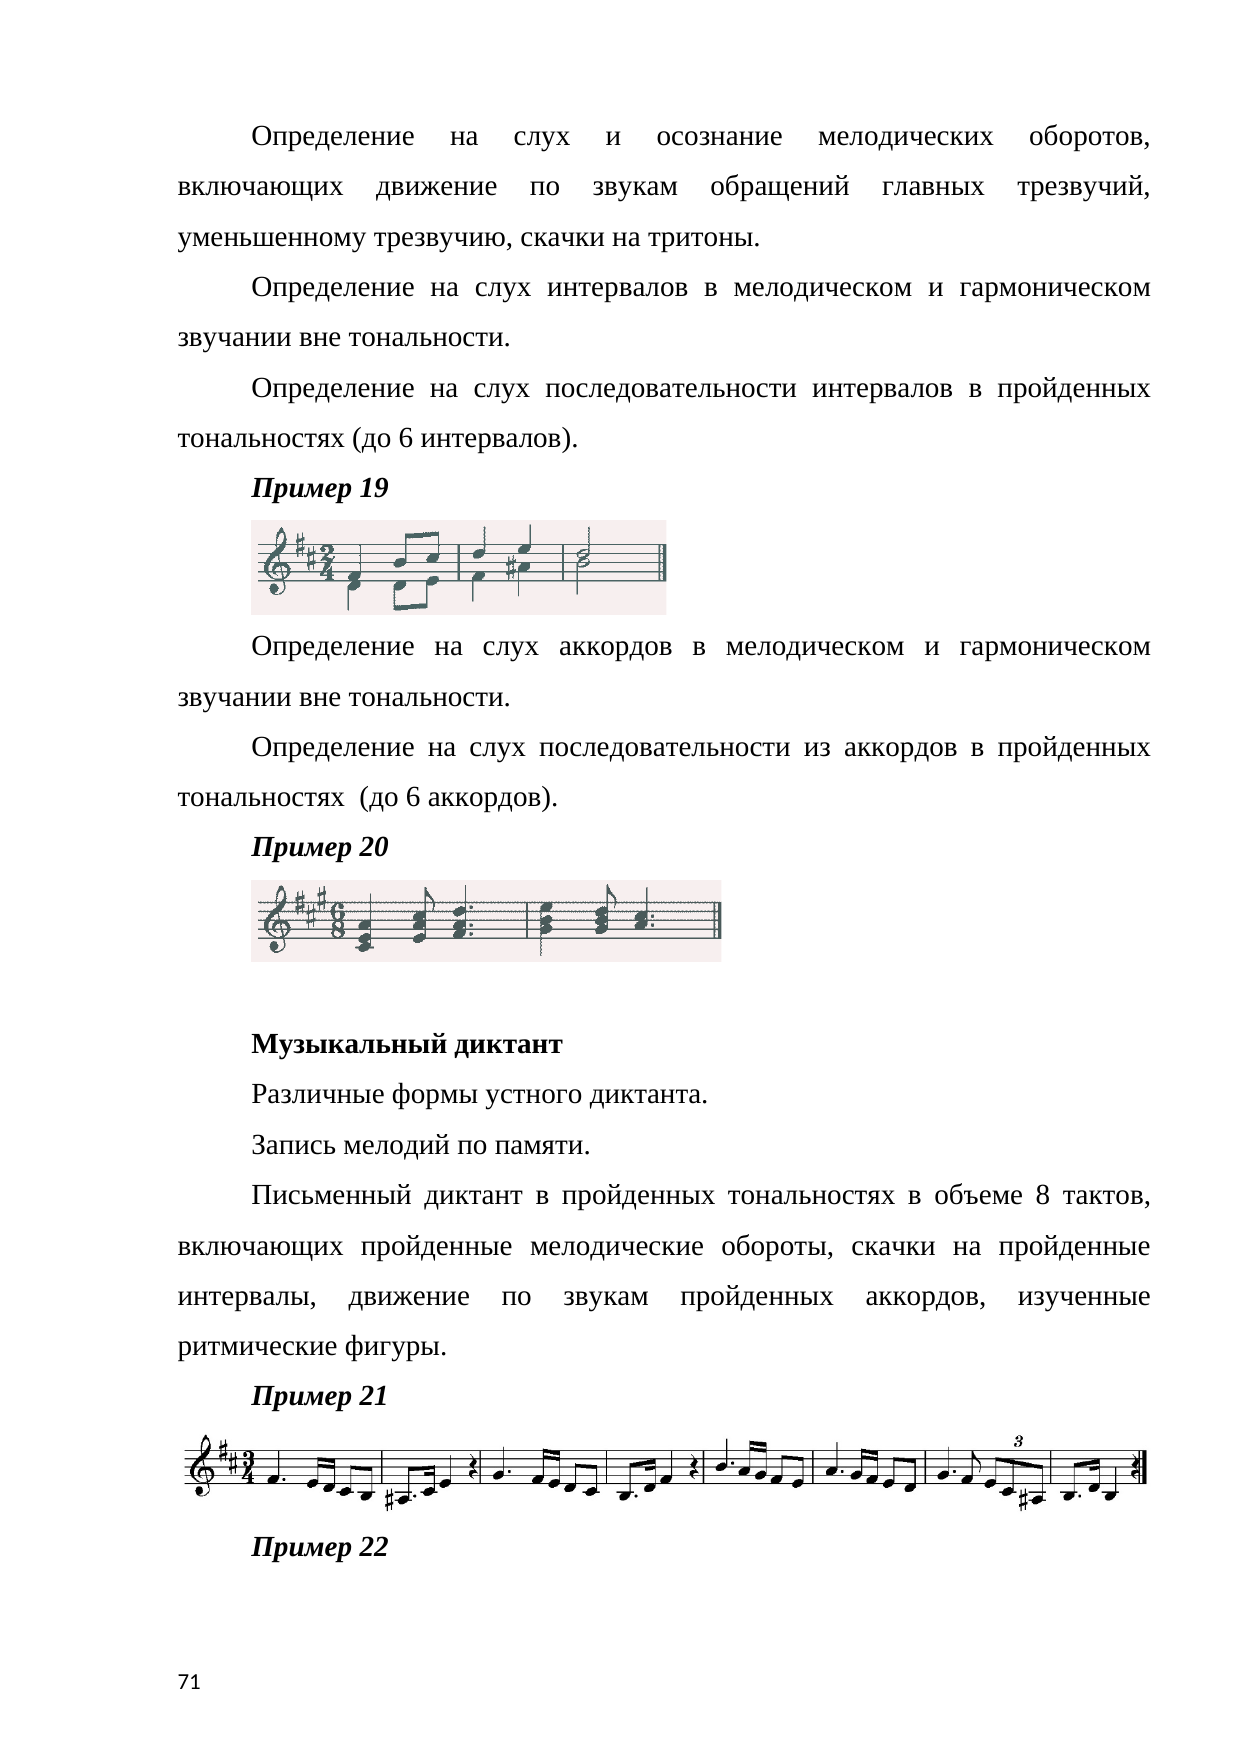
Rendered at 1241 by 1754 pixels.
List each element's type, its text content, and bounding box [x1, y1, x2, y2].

text Определение на слух аккордов в мелодическом и гармоническом звучании вне тональности. [177, 628, 1152, 712]
text Определение на слух и осознание мелодических оборотов, включающих движение по звукам обращений главных трезвучий, уменьшенному трезвучию, скачки на тритоны. [177, 118, 1152, 252]
text Различные формы устного диктанта. [177, 1077, 1152, 1110]
text Пример 19 [177, 470, 1152, 504]
text Определение на слух последовательности интервалов в пройденных тональностях (до 6 интервалов). [177, 370, 1152, 453]
text Определение на слух последовательности из аккордов в пройденных тональностях (до 6 аккордов). [177, 729, 1152, 813]
text Письменный диктант в пройденных тональностях в объеме 8 тактов, включающих пройденные мелодические обороты, скачки на пройденные интервалы, движение по звукам пройденных аккордов, изученные ритмические фигуры. [177, 1177, 1152, 1362]
picture [251, 880, 722, 962]
text Музыкальный диктант [177, 1026, 1152, 1060]
text Пример 20 [177, 829, 1152, 863]
text Определение на слух интервалов в мелодическом и гармоническом звучании вне тональности. [177, 269, 1152, 353]
picture [177, 1428, 1151, 1516]
picture [251, 520, 667, 615]
text Пример 21 [177, 1378, 1152, 1412]
text Пример 22 [177, 1529, 1152, 1563]
text Запись мелодий по памяти. [177, 1127, 1152, 1161]
